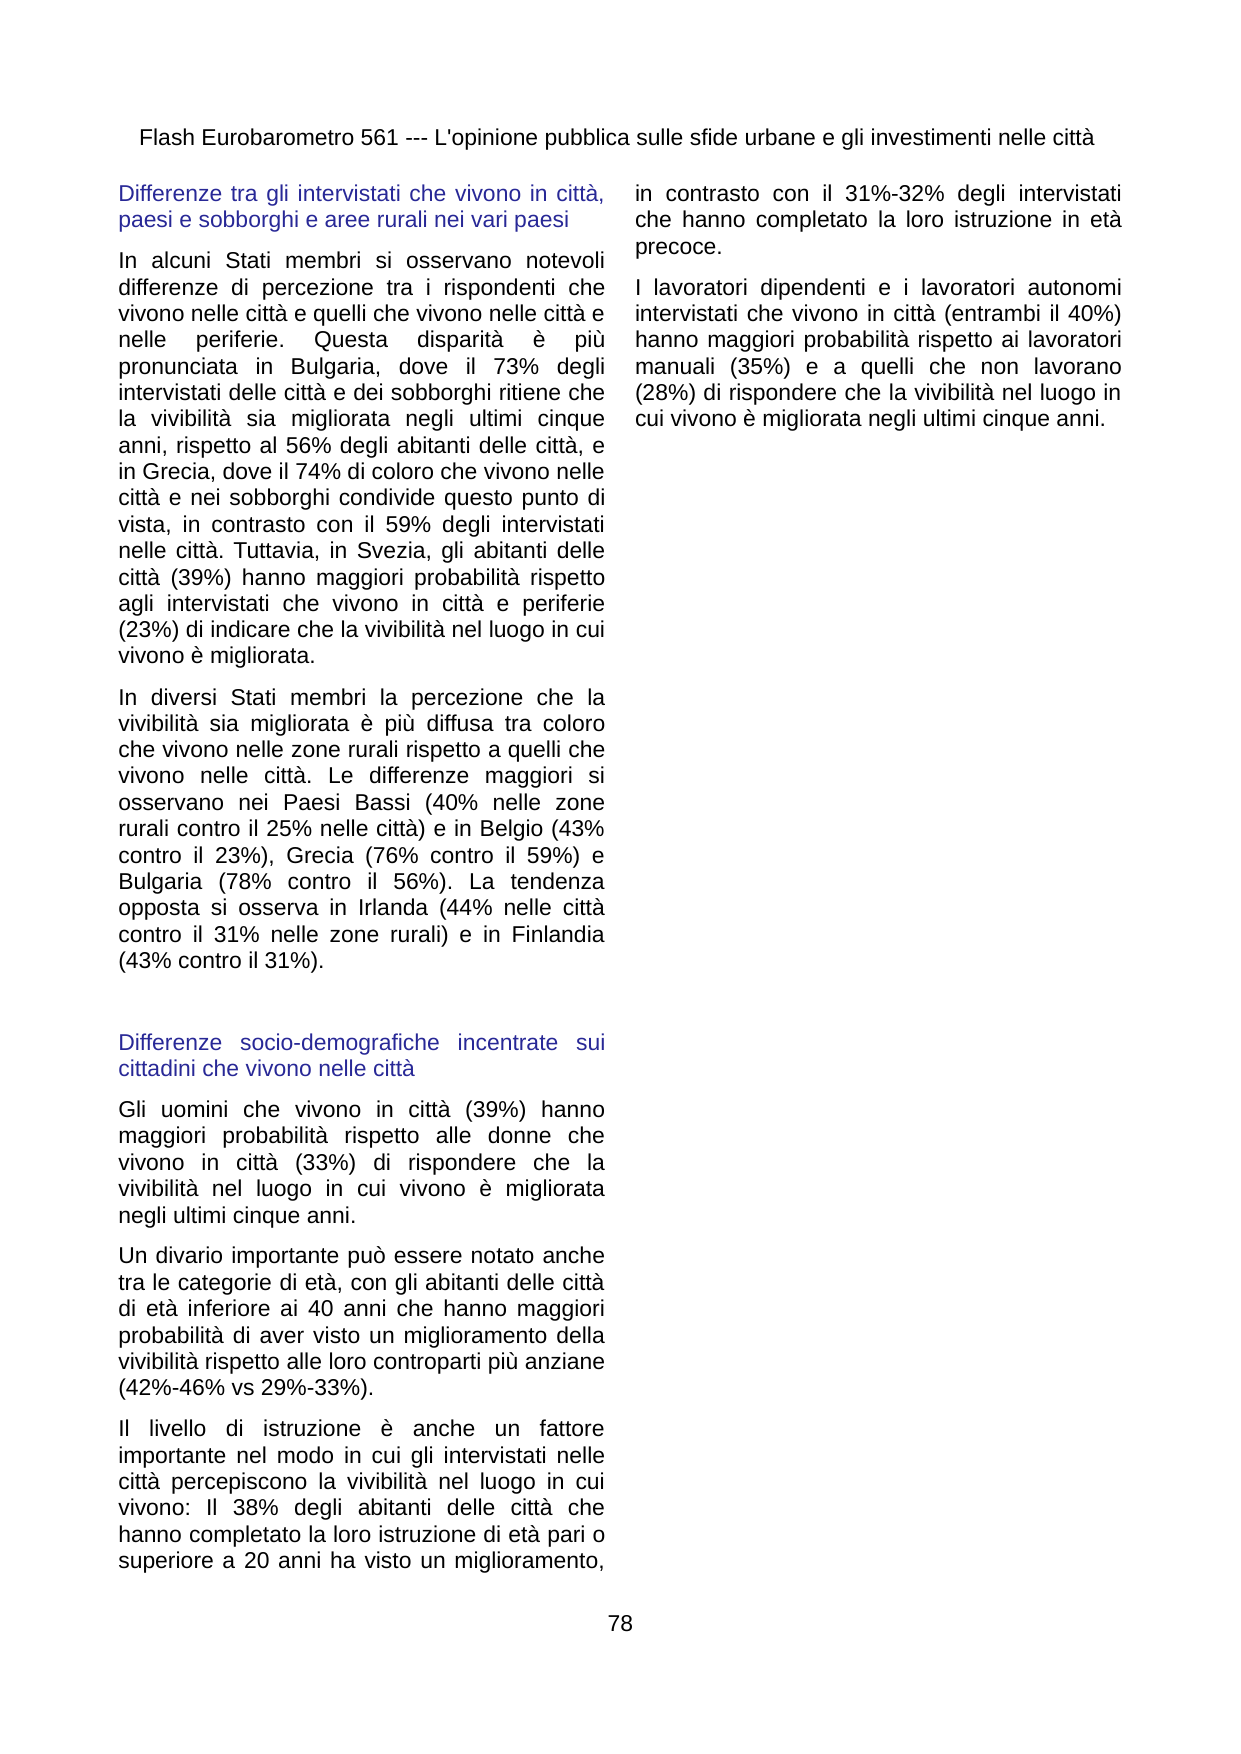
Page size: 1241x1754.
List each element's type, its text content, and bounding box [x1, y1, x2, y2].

text In diversi Stati membri la percezione che la vivibilità sia migliorata è più diffusa tra coloro che vivono nelle zone rurali rispetto a quelli che vivono nelle città. Le differenze maggiori si osservano nei Paesi Bassi (40% nelle zone rurali contro il 25% nelle città) e in Belgio (43% contro il 23%), Grecia (76% contro il 59%) e Bulgaria (78% contro il 56%). La tendenza opposta si osserva in Irlanda (44% nelle città contro il 31% nelle zone rurali) e in Finlandia (43% contro il 31%). [118, 683, 605, 973]
text In alcuni Stati membri si osservano notevoli differenze di percezione tra i rispondenti che vivono nelle città e quelli che vivono nelle città e nelle periferie. Questa disparità è più pronunciata in Bulgaria, dove il 73% degli intervistati delle città e dei sobborghi ritiene che la vivibilità sia migliorata negli ultimi cinque anni, rispetto al 56% degli abitanti delle città, e in Grecia, dove il 74% di coloro che vivono nelle città e nei sobborghi condivide questo punto di vista, in contrasto con il 59% degli intervistati nelle città. Tuttavia, in Svezia, gli abitanti delle città (39%) hanno maggiori probabilità rispetto agli intervistati che vivono in città e periferie (23%) di indicare che la vivibilità nel luogo in cui vivono è migliorata. [118, 247, 605, 669]
text Il livello di istruzione è anche un fattore importante nel modo in cui gli intervistati nelle città percepiscono la vivibilità nel luogo in cui vivono: Il 38% degli abitanti delle città che hanno completato la loro istruzione di età pari o superiore a 20 anni ha visto un miglioramento, [118, 1415, 605, 1573]
text Gli uomini che vivono in città (39%) hanno maggiori probabilità rispetto alle donne che vivono in città (33%) di rispondere che la vivibilità nel luogo in cui vivono è migliorata negli ultimi cinque anni. [118, 1096, 605, 1228]
text I lavoratori dipendenti e i lavoratori autonomi intervistati che vivono in città (entrambi il 40%) hanno maggiori probabilità rispetto ai lavoratori manuali (35%) e a quelli che non lavorano (28%) di rispondere che la vivibilità nel luogo in cui vivono è migliorata negli ultimi cinque anni. [635, 273, 1122, 432]
text Differenze socio-demografiche incentrate sui cittadini che vivono nelle città [118, 1029, 605, 1082]
text Differenze tra gli intervistati che vivono in città, paesi e sobborghi e aree rurali nei vari paesi [118, 180, 605, 233]
text Un divario importante può essere notato anche tra le categorie di età, con gli abitanti delle città di età inferiore ai 40 anni che hanno maggiori probabilità di aver visto un miglioramento della vivibilità rispetto alle loro controparti più anziane (42%-46% vs 29%-33%). [118, 1242, 605, 1401]
text in contrasto con il 31%-32% degli intervistati che hanno completato la loro istruzione in età precoce. [635, 180, 1122, 259]
